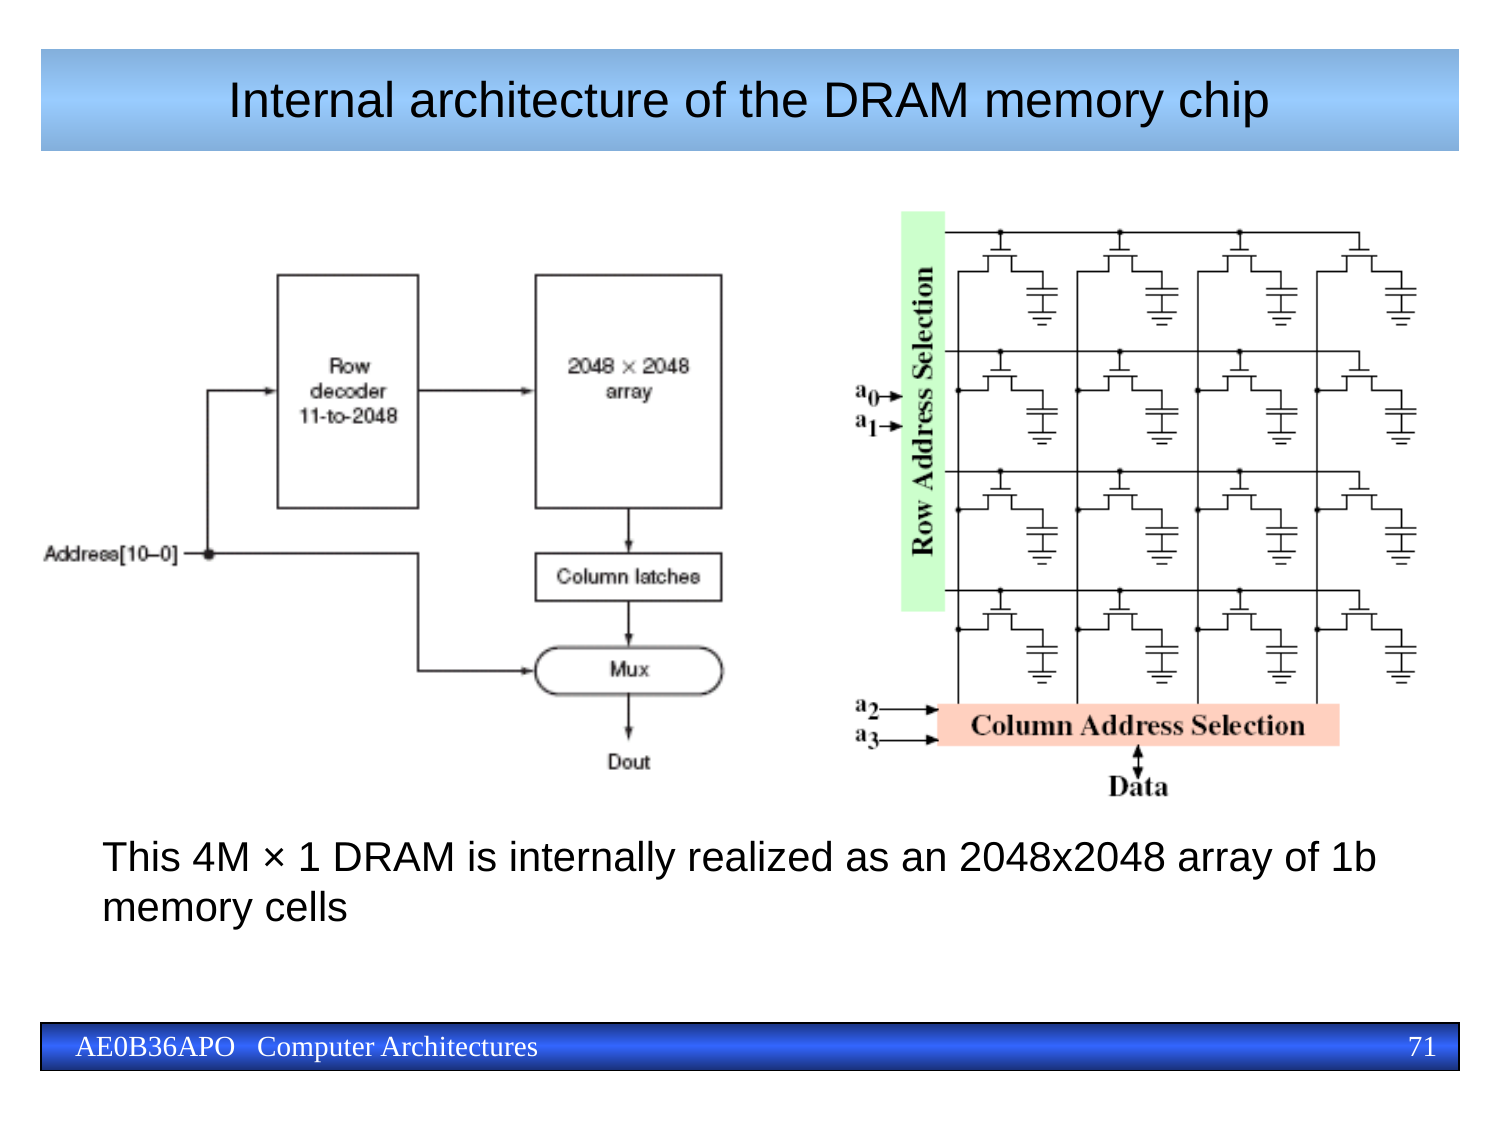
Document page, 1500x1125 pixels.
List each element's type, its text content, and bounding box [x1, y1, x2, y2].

picture [820, 196, 1459, 813]
picture [17, 243, 748, 779]
title Internal architecture of the DRAM memory chip [41, 49, 1459, 151]
text_box This 4M × 1 DRAM is internally realized as an 2048x2048 array of 1b memory cells [87, 822, 1459, 938]
